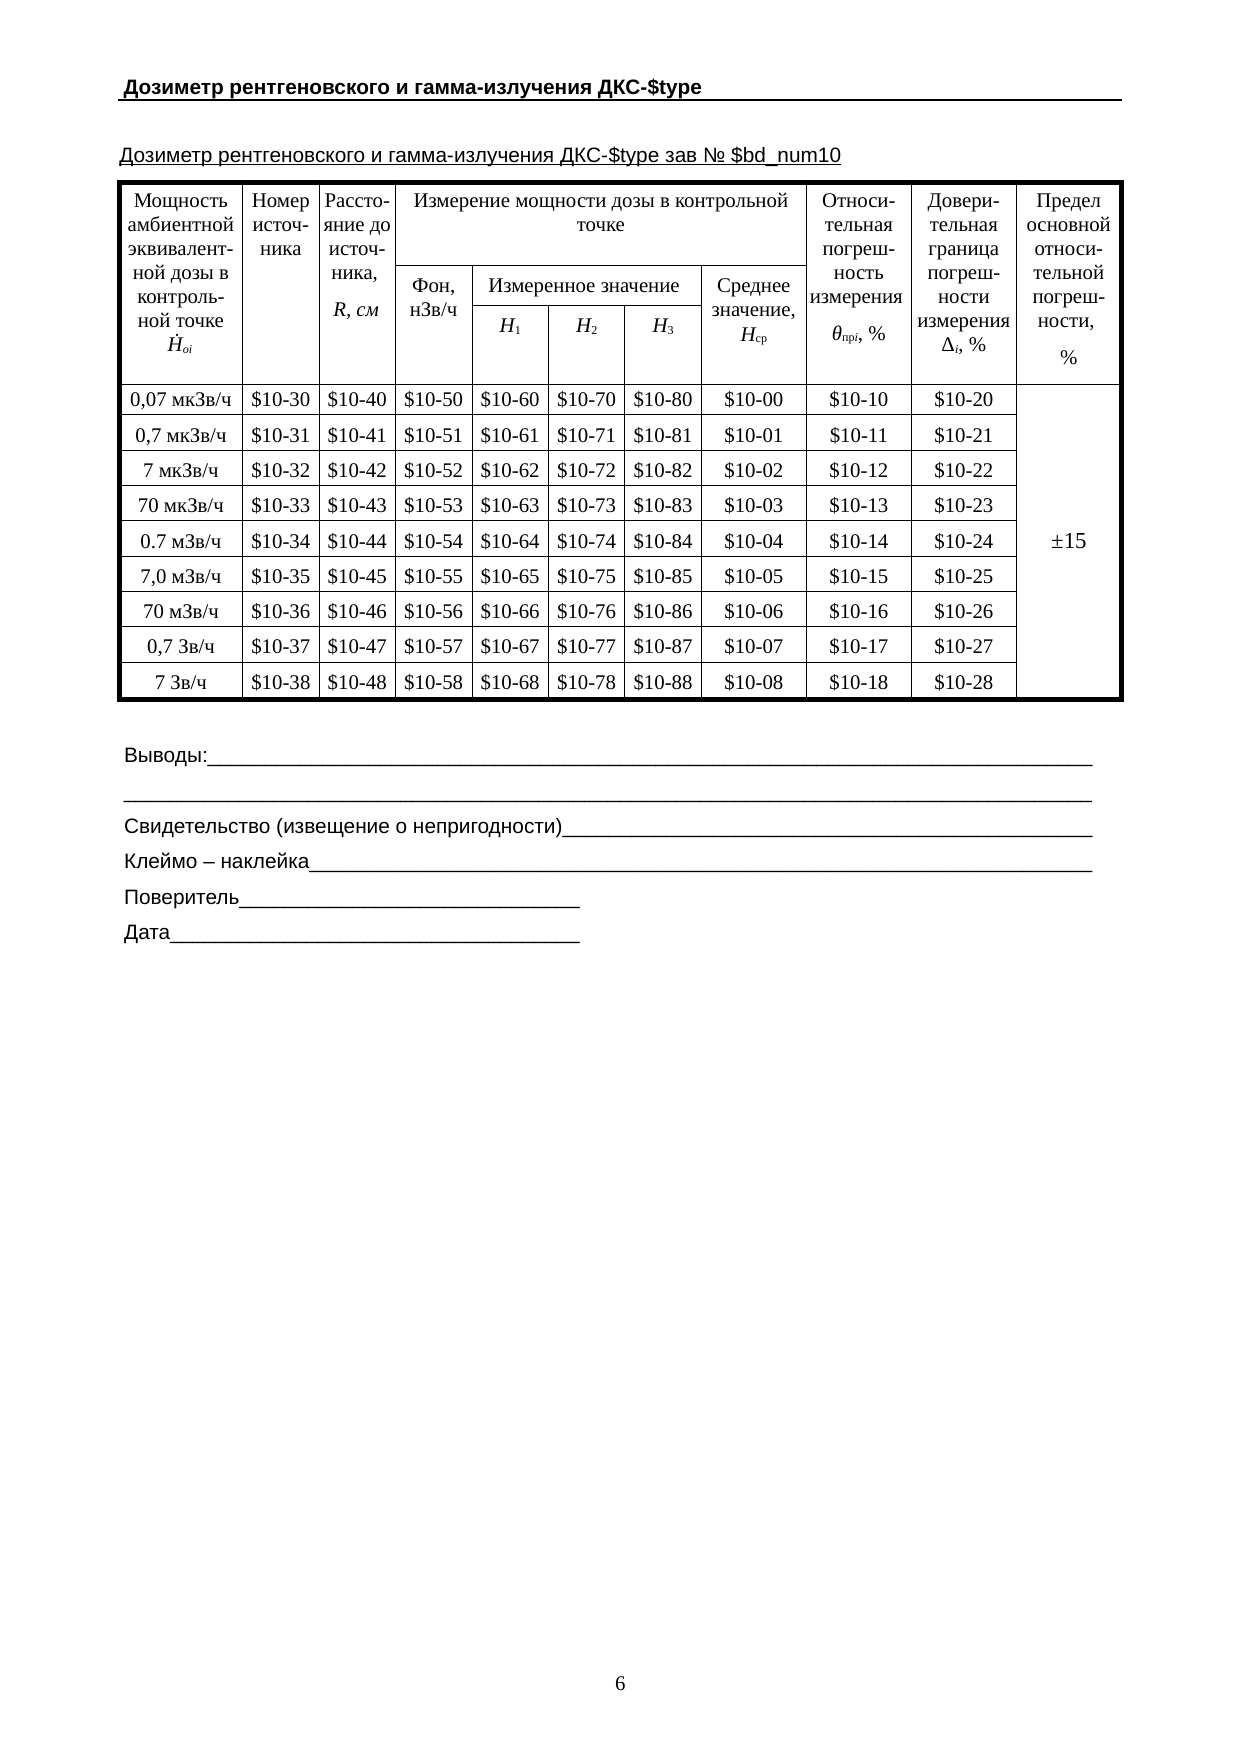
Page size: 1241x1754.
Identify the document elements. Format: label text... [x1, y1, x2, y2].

table_cell $10-07 [702, 627, 806, 662]
table_cell $10-16 [807, 592, 911, 626]
table_cell $10-76 [549, 592, 624, 626]
table_cell Номер источ-ника [243, 185, 319, 384]
table_cell H2 [549, 306, 624, 384]
table_cell $10-12 [807, 451, 911, 485]
table_cell [118, 773, 1122, 808]
table_header Выводы: [118, 738, 1122, 773]
table_cell $10-21 [912, 415, 1016, 450]
table_cell $10-03 [702, 486, 806, 520]
table_cell $10-23 [912, 486, 1016, 520]
table_cell $10-77 [549, 627, 624, 662]
table_cell 7 Зв/ч [122, 663, 242, 697]
table_cell $10-52 [396, 451, 472, 485]
table_cell $10-85 [625, 557, 701, 591]
table_cell $10-60 [473, 385, 548, 414]
table_cell $10-44 [320, 521, 395, 556]
table_cell Фон, нЗв/ч [396, 266, 472, 384]
table_cell Дата [118, 915, 1122, 950]
table_cell $10-46 [320, 592, 395, 626]
table_cell $10-31 [243, 415, 319, 450]
table_cell 0,7 мкЗв/ч [122, 415, 242, 450]
table_cell Предел основной относи-тельной погреш-ности, % [1017, 185, 1119, 384]
table_cell $10-78 [549, 663, 624, 697]
table_cell $10-15 [807, 557, 911, 591]
table_header Дозиметр рентгеновского и гамма-излучения ДКС-$type зав № $bd_num10 [119, 131, 1121, 179]
table_cell Измерение мощности дозы в контрольной точке [396, 185, 806, 265]
table_cell $10-83 [625, 486, 701, 520]
table_cell ±15 [1017, 385, 1119, 697]
table_cell $10-66 [473, 592, 548, 626]
table_cell $10-14 [807, 521, 911, 556]
table_cell $10-61 [473, 415, 548, 450]
table_cell $10-63 [473, 486, 548, 520]
table_cell Рассто-яние до источ-ника, R, см [320, 185, 395, 384]
table_cell $10-33 [243, 486, 319, 520]
table_cell $10-20 [912, 385, 1016, 414]
table_cell $10-48 [320, 663, 395, 697]
table_cell $10-51 [396, 415, 472, 450]
table_cell $10-13 [807, 486, 911, 520]
table_cell $10-88 [625, 663, 701, 697]
table_cell H3 [625, 306, 701, 384]
table_cell $10-70 [549, 385, 624, 414]
table_cell $10-75 [549, 557, 624, 591]
table_cell Измеренное значение [473, 266, 701, 305]
table_cell $10-62 [473, 451, 548, 485]
table_cell $10-67 [473, 627, 548, 662]
table_cell $10-74 [549, 521, 624, 556]
table_cell 0.7 мЗв/ч [122, 521, 242, 556]
table_cell $10-02 [702, 451, 806, 485]
table_cell 0,7 Зв/ч [122, 627, 242, 662]
table_cell $10-41 [320, 415, 395, 450]
table_cell $10-42 [320, 451, 395, 485]
table_cell $10-01 [702, 415, 806, 450]
table_cell $10-18 [807, 663, 911, 697]
table_cell $10-57 [396, 627, 472, 662]
table_cell Свидетельство (извещение о непригодности) [118, 808, 1122, 844]
table_cell Клеймо – наклейка [118, 844, 1122, 879]
table_cell $10-25 [912, 557, 1016, 591]
table_cell $10-87 [625, 627, 701, 662]
table_cell Среднее значение, Hср [702, 266, 806, 384]
table_cell $10-05 [702, 557, 806, 591]
table_cell $10-68 [473, 663, 548, 697]
table_cell $10-65 [473, 557, 548, 591]
table_cell $10-80 [625, 385, 701, 414]
table_cell $10-53 [396, 486, 472, 520]
table_cell $10-64 [473, 521, 548, 556]
table_cell $10-40 [320, 385, 395, 414]
table_cell Довери-тельная граница погреш-ности измерения Δi, % [912, 185, 1016, 384]
table_cell 70 мкЗв/ч [122, 486, 242, 520]
table_cell 70 мЗв/ч [122, 592, 242, 626]
table_cell $10-37 [243, 627, 319, 662]
table_cell $10-71 [549, 415, 624, 450]
table_cell $10-35 [243, 557, 319, 591]
table_cell Мощность амбиентной эквивалент-ной дозы в контроль-ной точке Ḣoi [122, 185, 242, 384]
table_cell $10-86 [625, 592, 701, 626]
table_cell $10-30 [243, 385, 319, 414]
table_cell $10-56 [396, 592, 472, 626]
table_cell Поверитель [118, 879, 1122, 914]
table_cell 7,0 мЗв/ч [122, 557, 242, 591]
table_cell $10-27 [912, 627, 1016, 662]
table_cell $10-06 [702, 592, 806, 626]
table_cell H1 [473, 306, 548, 384]
table_cell $10-24 [912, 521, 1016, 556]
table_cell 7 мкЗв/ч [122, 451, 242, 485]
table_cell $10-45 [320, 557, 395, 591]
table_cell $10-32 [243, 451, 319, 485]
table_cell $10-82 [625, 451, 701, 485]
table_cell $10-84 [625, 521, 701, 556]
table_cell $10-10 [807, 385, 911, 414]
table_cell $10-81 [625, 415, 701, 450]
table_cell $10-26 [912, 592, 1016, 626]
table_cell $10-04 [702, 521, 806, 556]
table_cell $10-50 [396, 385, 472, 414]
table_cell $10-22 [912, 451, 1016, 485]
table_cell $10-43 [320, 486, 395, 520]
table_cell $10-72 [549, 451, 624, 485]
table_cell $10-47 [320, 627, 395, 662]
table_cell Относи-тельная погреш-ность измерения θпрi, % [807, 185, 911, 384]
table_cell $10-17 [807, 627, 911, 662]
table_cell $10-73 [549, 486, 624, 520]
table_cell $10-28 [912, 663, 1016, 697]
table_cell $10-36 [243, 592, 319, 626]
table_cell 0,07 мкЗв/ч [122, 385, 242, 414]
table_cell $10-11 [807, 415, 911, 450]
table_cell $10-34 [243, 521, 319, 556]
table_cell $10-58 [396, 663, 472, 697]
table_cell $10-54 [396, 521, 472, 556]
table_cell $10-38 [243, 663, 319, 697]
table_cell $10-08 [702, 663, 806, 697]
table_cell $10-55 [396, 557, 472, 591]
table_cell $10-00 [702, 385, 806, 414]
